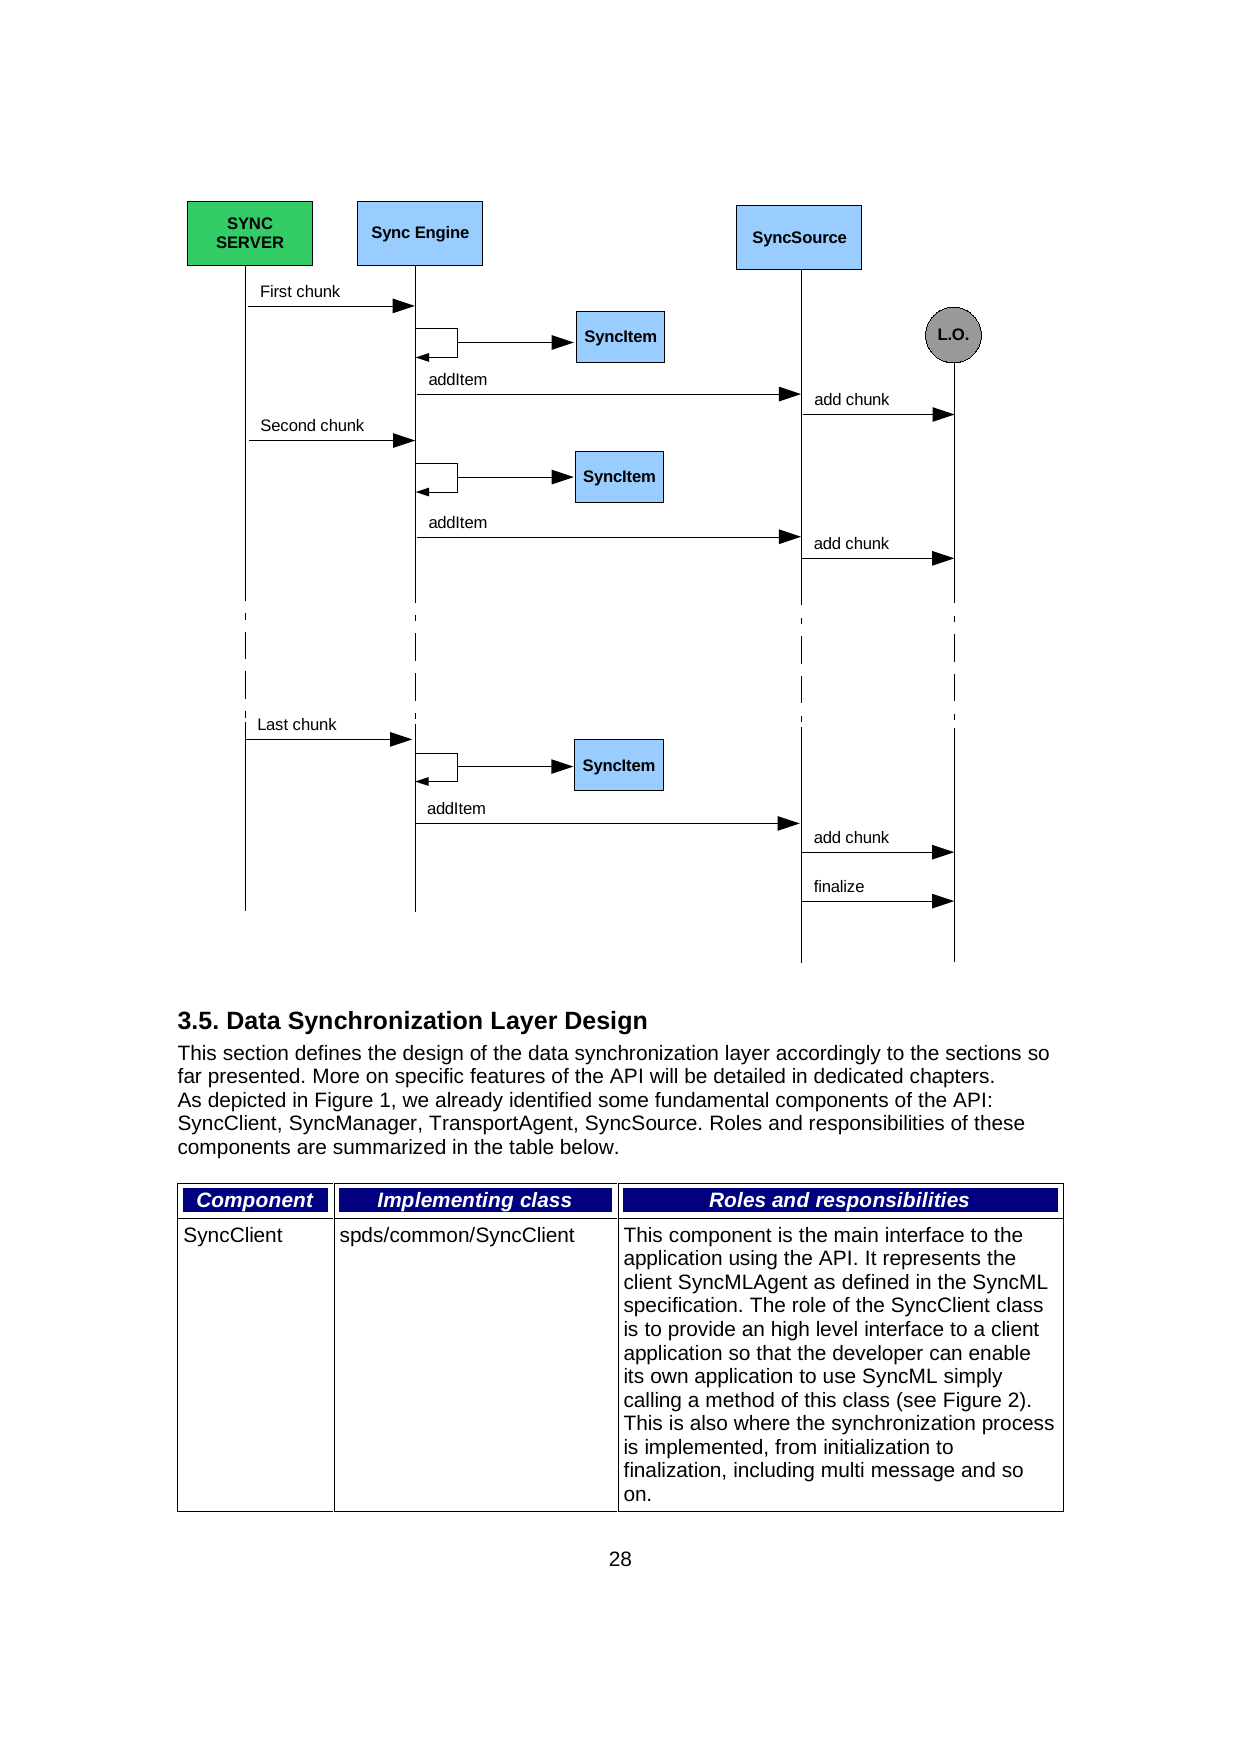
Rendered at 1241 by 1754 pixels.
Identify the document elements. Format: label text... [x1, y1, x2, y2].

text As depicted in Figure 1, we already identified some fundamental components of the API: SyncClient, SyncManager, TransportAgent, SyncSource. Roles and responsibilities of these components are summarized in the table below. [177, 1088, 1063, 1159]
table_cell spds/common/SyncClient [335, 1219, 617, 1511]
text This section defines the design of the data synchronization layer accordingly to the sections so far presented. More on specific features of the API will be detailed in dedicated chapters. [177, 1041, 1063, 1088]
subtitle Data Synchronization Layer Design [177, 177, 1063, 1035]
table_header Component [178, 1184, 333, 1218]
table_cell SyncClient [178, 1219, 333, 1511]
table_header Implementing class [335, 1184, 617, 1218]
table_header Roles and responsibilities [619, 1184, 1063, 1218]
table_cell This component is the main interface to the application using the API. It represents the client SyncMLAgent as defined in the SyncML specification. The role of the SyncClient class is to provide an high level interface to a client application so that the developer can enable its own application to use SyncML simply calling a method of this class (see Figure 2). This is also where the synchronization process is implemented, from initialization to finalization, including multi message and so on. [619, 1219, 1063, 1511]
